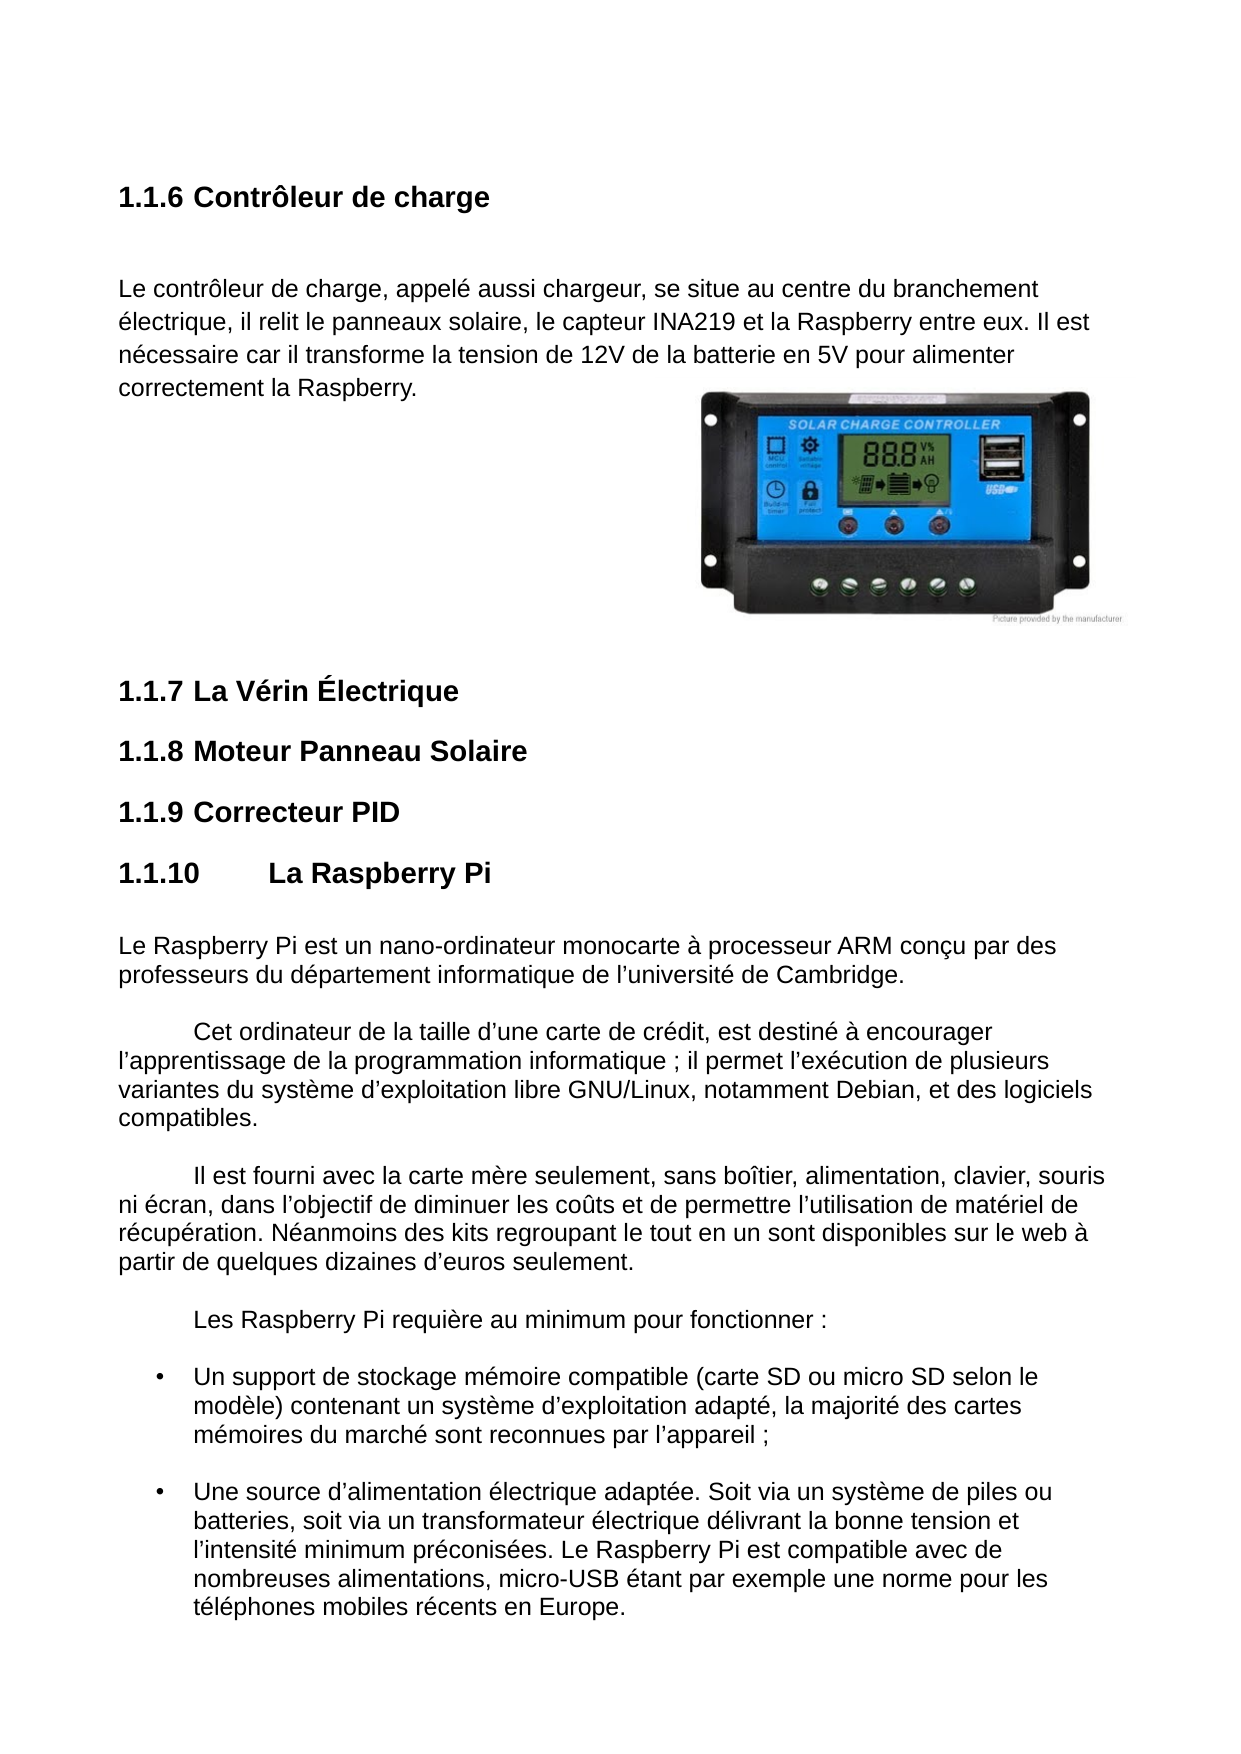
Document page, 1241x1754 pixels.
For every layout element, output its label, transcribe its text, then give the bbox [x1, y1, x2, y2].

text Il est fourni avec la carte mère seulement, sans boîtier, alimentation, clavier, souris ni écran, dans l’objectif de diminuer les coûts et de permettre l’utilisation de matériel de récupération. Néanmoins des kits regroupant le tout en un sont disponibles sur le web à partir de quelques dizaines d’euros seulement. [118, 1161, 1122, 1276]
subtitle La Vérin Électrique [118, 673, 1122, 707]
subtitle Moteur Panneau Solaire [118, 734, 1122, 768]
subtitle Correcteur PID [118, 795, 1122, 829]
text Les Raspberry Pi requière au minimum pour fonctionner : [118, 1305, 1122, 1333]
list Une source d’alimentation électrique adaptée. Soit via un système de piles ou batteries, soit via un transformateur électrique délivrant la bonne tension et l’intensité minimum préconisées. Le Raspberry Pi est compatible avec de nombreuses alimentations, micro-USB étant par exemple une norme pour les téléphones mobiles récents en Europe. [156, 1477, 1122, 1621]
picture [655, 377, 1136, 626]
text Le contrôleur de charge, appelé aussi chargeur, se situe au centre du branchement électrique, il relit le panneaux solaire, le capteur INA219 et la Raspberry entre eux. Il est nécessaire car il transforme la tension de 12V de la batterie en 5V pour alimenter correctement la Raspberry. [118, 274, 1122, 402]
subtitle La Raspberry Pi [118, 856, 1122, 890]
list Un support de stockage mémoire compatible (carte SD ou micro SD selon le modèle) contenant un système d’exploitation adapté, la majorité des cartes mémoires du marché sont reconnues par l’appareil ; [156, 1362, 1122, 1448]
text Cet ordinateur de la taille d’une carte de crédit, est destiné à encourager l’apprentissage de la programmation informatique ; il permet l’exécution de plusieurs variantes du système d’exploitation libre GNU/Linux, notamment Debian, et des logiciels compatibles. [118, 1017, 1122, 1132]
text Le Raspberry Pi est un nano-ordinateur monocarte à processeur ARM conçu par des professeurs du département informatique de l’université de Cambridge. [118, 931, 1122, 988]
subtitle Contrôleur de charge [118, 180, 1122, 214]
